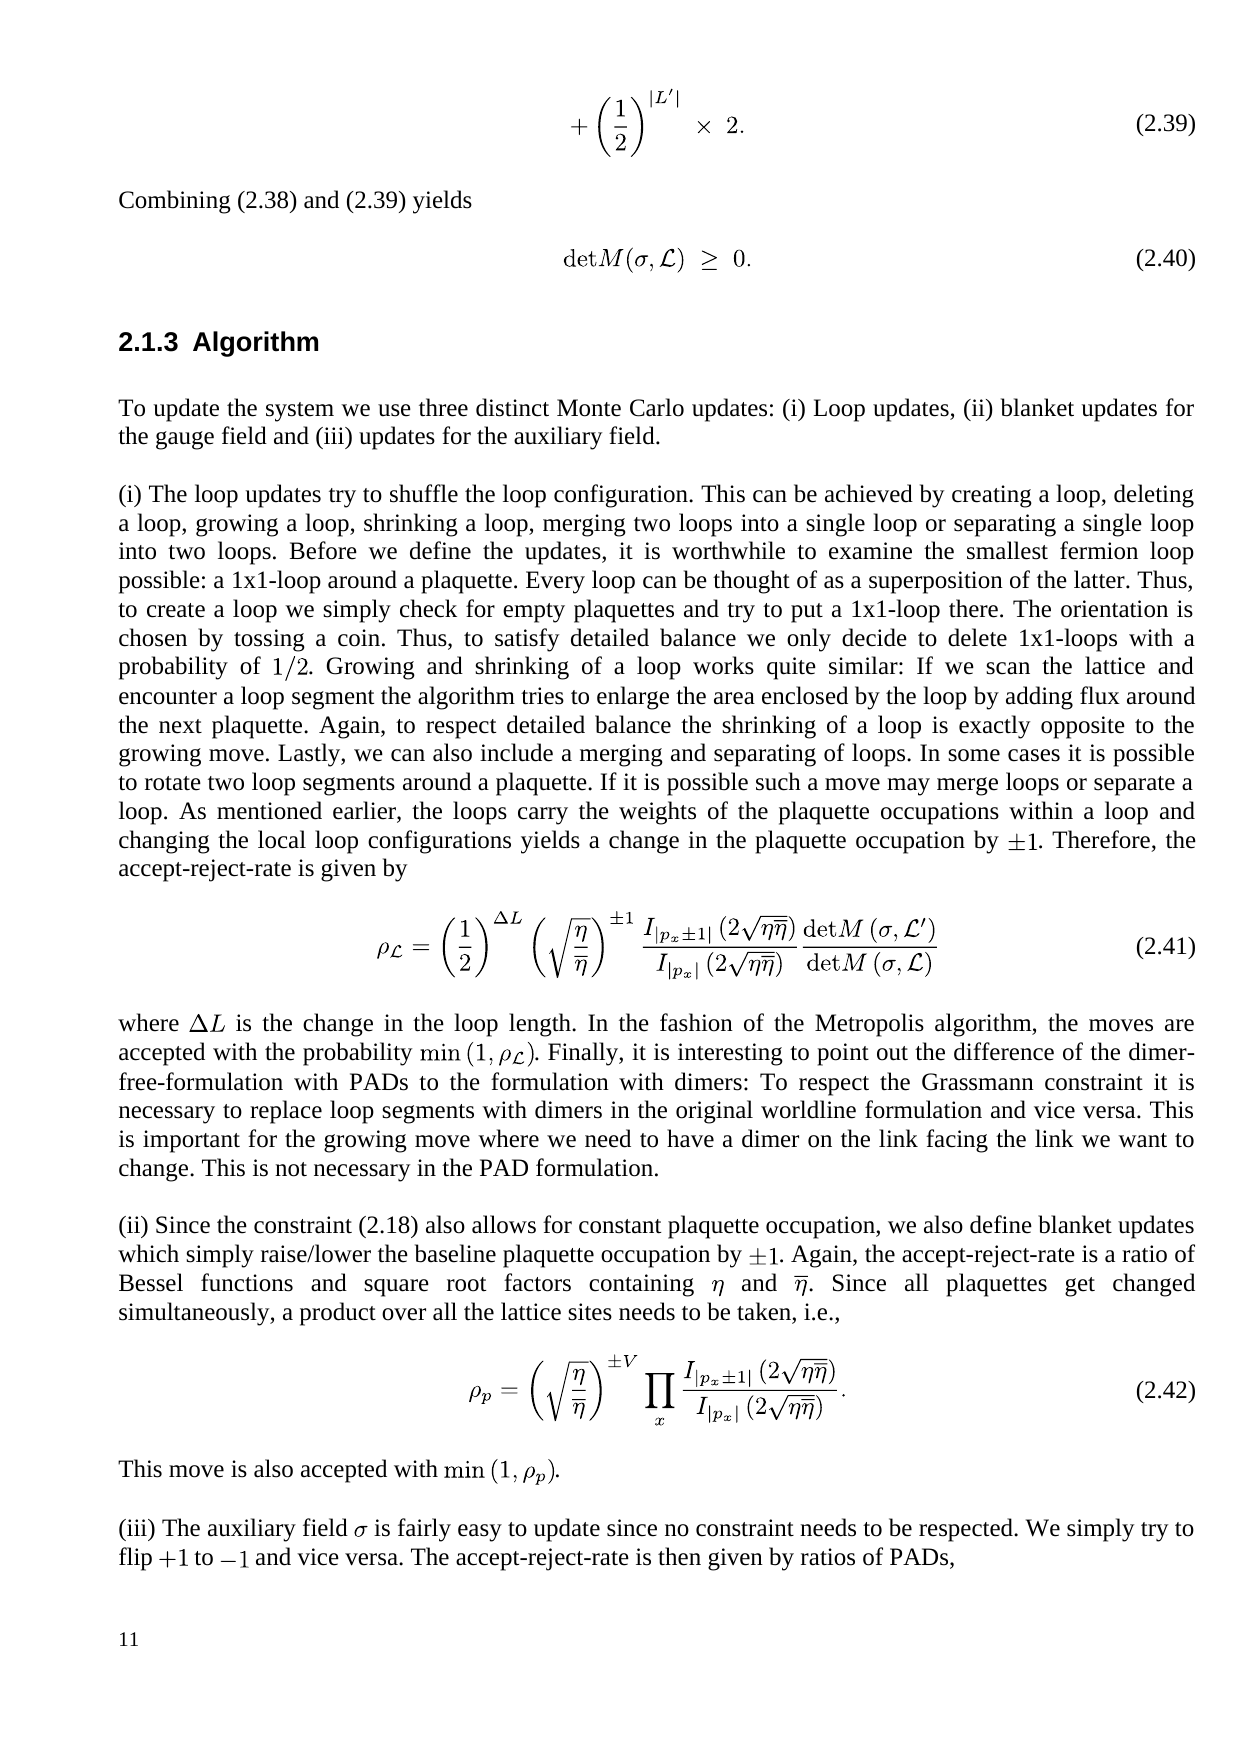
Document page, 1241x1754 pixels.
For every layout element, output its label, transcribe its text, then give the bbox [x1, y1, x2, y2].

text [118, 1354, 656, 1426]
text (2.40) [118, 243, 1196, 273]
text Combining (2.38) and (2.39) yields [118, 186, 1196, 214]
text [118, 89, 608, 157]
text [118, 911, 669, 980]
text (i) The loop updates try to shuffle the loop configuration. This can be achieved by creating a loop, deleting a loop, growing a loop, shrinking a loop, merging two loops into a single loop or separating a single loop into two loops. Before we define the updates, it is worthwhile to examine the smallest fermion loop possible: a 1x1-loop around a plaquette. Every loop can be thought of as a superposition of the latter. Thus, to create a loop we simply check for empty plaquettes and try to put a 1x1-loop there. The orientation is chosen by tossing a coin. Thus, to satisfy detailed balance we only decide to delete 1x1-loops with a probability of . Growing and shrinking of a loop works quite similar: If we scan the lattice and encounter a loop segment the algorithm tries to enlarge the area enclosed by the loop by adding flux around the next plaquette. Again, to respect detailed balance the shrinking of a loop is exactly opposite to the growing move. Lastly, we can also include a merging and separating of loops. In some cases it is possible to rotate two loop segments around a plaquette. If it is possible such a move may merge loops or separate a loop. As mentioned earlier, the loops carry the weights of the plaquette occupations within a loop and changing the local loop configurations yields a change in the plaquette occupation by . Therefore, the accept-reject-rate is given by [118, 479, 1196, 882]
text (2.42) [616, 1354, 1196, 1426]
text (2.39) [633, 89, 1196, 157]
text (iii) The auxiliary field is fairly easy to update since no constraint needs to be respected. We simply try to flip to and vice versa. The accept-reject-rate is then given by ratios of PADs, [118, 1513, 1196, 1571]
subtitle Algorithm [118, 326, 1196, 358]
text where is the change in the loop length. In the fashion of the Metropolis algorithm, the moves are accepted with the probability . Finally, it is interesting to point out the difference of the dimer-free-formulation with PADs to the formulation with dimers: To respect the Grassmann constraint it is necessary to replace loop segments with dimers in the original worldline formulation and vice versa. This is important for the growing move where we need to have a dimer on the link facing the link we want to change. This is not necessary in the PAD formulation. [118, 1008, 1196, 1182]
text This move is also accepted with . [118, 1454, 1196, 1485]
text (2.41) [631, 911, 1196, 980]
text To update the system we use three distinct Monte Carlo updates: (i) Loop updates, (ii) blanket updates for the gauge field and (iii) updates for the auxiliary field. [118, 393, 1196, 450]
text (ii) Since the constraint (2.18) also allows for constant plaquette occupation, we also define blanket updates which simply raise/lower the baseline plaquette occupation by . Again, the accept-reject-rate is a ratio of Bessel functions and square root factors containing and . Since all plaquettes get changed simultaneously, a product over all the lattice sites needs to be taken, i.e., [118, 1211, 1196, 1326]
